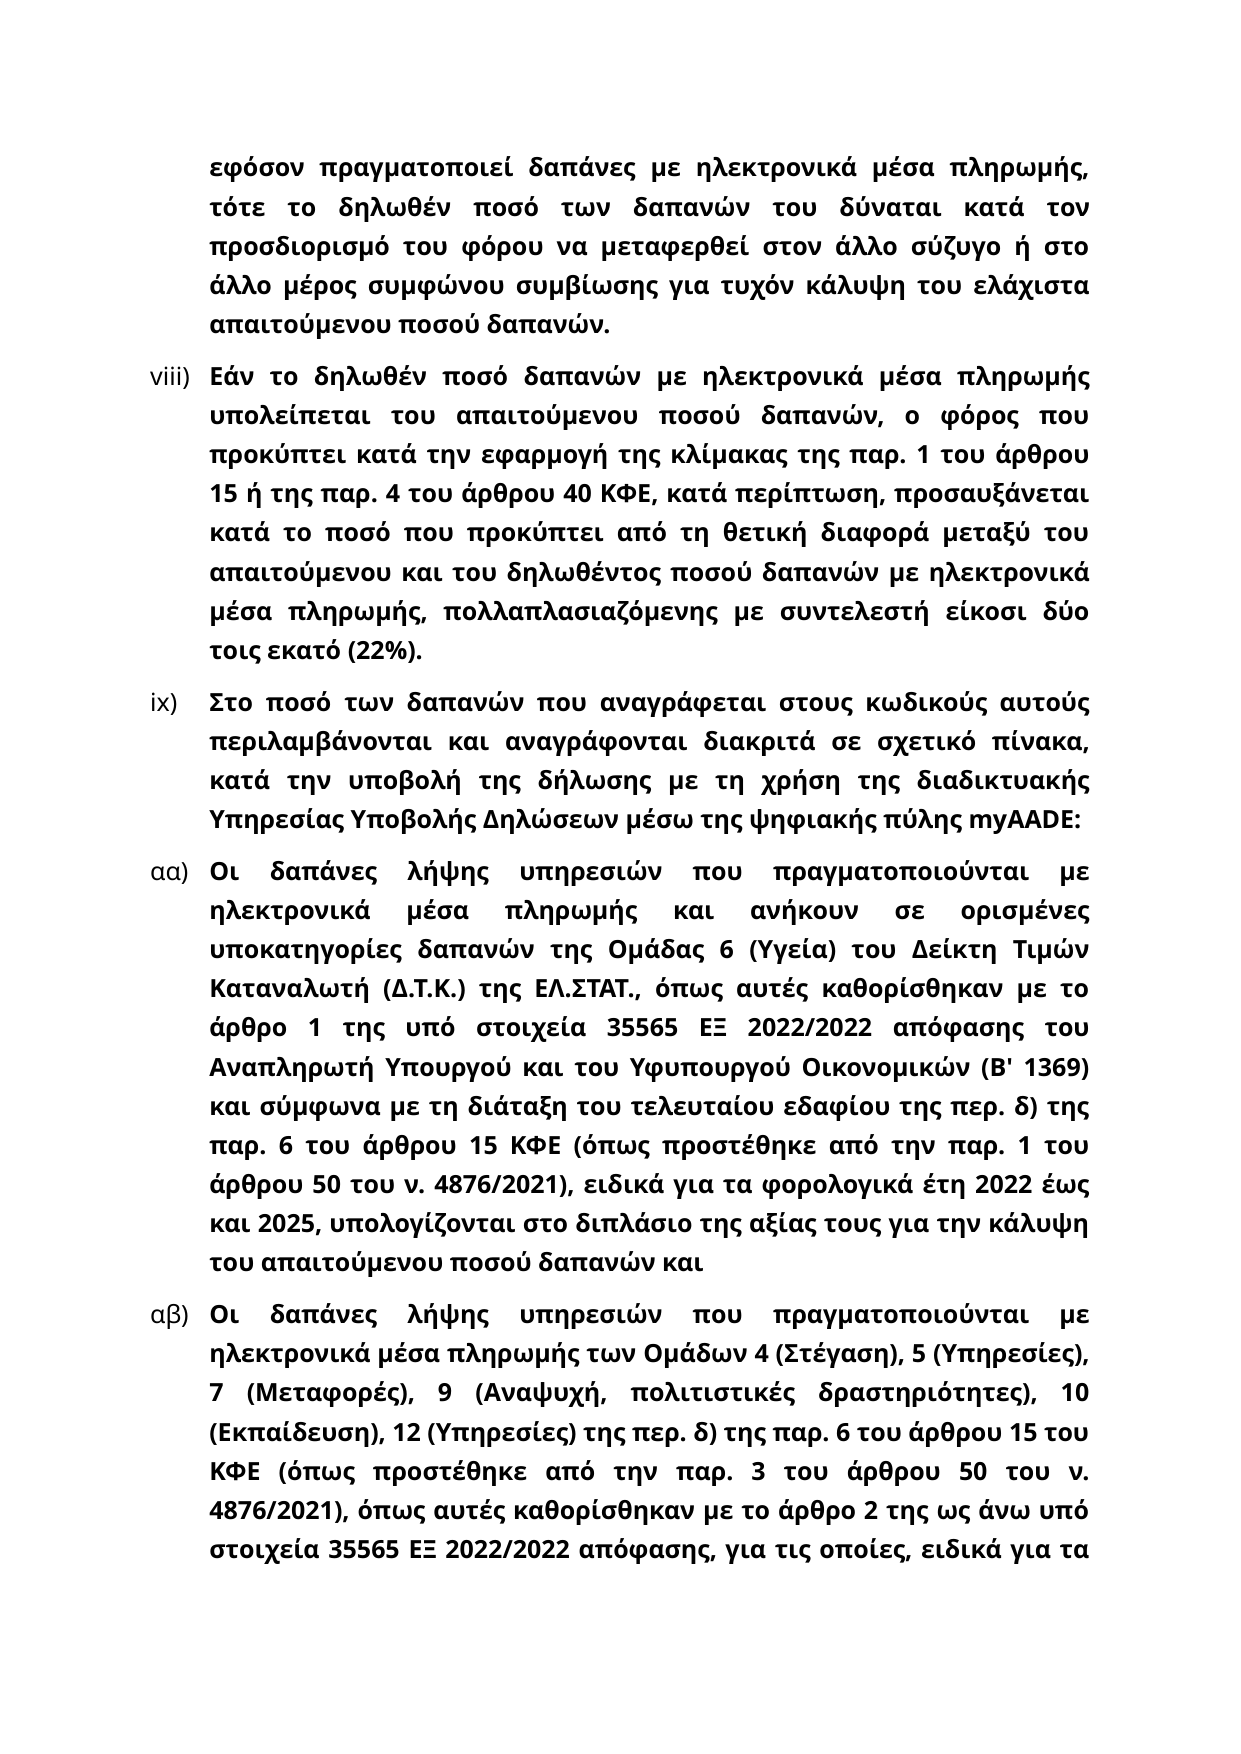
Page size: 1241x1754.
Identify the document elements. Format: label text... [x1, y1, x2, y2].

list αα) Oι δαπάνες λήψης υπηρεσιών που πραγματοποιούνται με ηλεκτρονικά μέσα πληρωμής και ανήκουν σε ορισμένες υποκατηγορίες δαπανών της Ομάδας 6 (Υγεία) του Δείκτη Τιμών Καταναλωτή (Δ.Τ.Κ.) της ΕΛ.ΣΤΑΤ., όπως αυτές καθορίσθηκαν με το άρθρο 1 της υπό στοιχεία 35565 ΕΞ 2022/2022 απόφασης του Αναπληρωτή Υπουργού και του Υφυπουργού Οικονομικών (Β' 1369) και σύμφωνα με τη διάταξη του τελευταίου εδαφίου της περ. δ) της παρ. 6 του άρθρου 15 ΚΦΕ (όπως προστέθηκε από την παρ. 1 του άρθρου 50 του ν. 4876/2021), ειδικά για τα φορολογικά έτη 2022 έως και 2025, υπολογίζονται στο διπλάσιο της αξίας τους για την κάλυψη του απαιτούμενου ποσού δαπανών και [150, 853, 1090, 1279]
list αβ) Oι δαπάνες λήψης υπηρεσιών που πραγματοποιούνται με ηλεκτρονικά μέσα πληρωμής των Ομάδων 4 (Στέγαση), 5 (Υπηρεσίες), 7 (Μεταφορές), 9 (Αναψυχή, πολιτιστικές δραστηριότητες), 10 (Εκπαίδευση), 12 (Υπηρεσίες) της περ. δ) της παρ. 6 του άρθρου 15 του ΚΦΕ (όπως προστέθηκε από την παρ. 3 του άρθρου 50 του ν. 4876/2021), όπως αυτές καθορίσθηκαν με το άρθρο 2 της ως άνω υπό στοιχεία 35565 ΕΞ 2022/2022 απόφασης, για τις οποίες, ειδικά για τα [150, 1297, 1090, 1566]
list εφόσον πραγματοποιεί δαπάνες με ηλεκτρονικά μέσα πληρωμής, τότε το δηλωθέν ποσό των δαπανών του δύναται κατά τον προσδιορισμό του φόρου να μεταφερθεί στον άλλο σύζυγο ή στο άλλο μέρος συμφώνου συμβίωσης για τυχόν κάλυψη του ελάχιστα απαιτούμενου ποσού δαπανών. [150, 150, 1090, 341]
list ix) Στο ποσό των δαπανών που αναγράφεται στους κωδικούς αυτούς περιλαμβάνονται και αναγράφονται διακριτά σε σχετικό πίνακα, κατά την υποβολή της δήλωσης με τη χρήση της διαδικτυακής Υπηρεσίας Υποβολής Δηλώσεων μέσω της ψηφιακής πύλης myAADE: [150, 684, 1090, 836]
list viii) Εάν το δηλωθέν ποσό δαπανών με ηλεκτρονικά μέσα πληρωμής υπολείπεται του απαιτούμενου ποσού δαπανών, ο φόρος που προκύπτει κατά την εφαρμογή της κλίμακας της παρ. 1 του άρθρου 15 ή της παρ. 4 του άρθρου 40 ΚΦΕ, κατά περίπτωση, προσαυξάνεται κατά το ποσό που προκύπτει από τη θετική διαφορά μεταξύ του απαιτούμενου και του δηλωθέντος ποσού δαπανών με ηλεκτρονικά μέσα πληρωμής, πολλαπλασιαζόμενης με συντελεστή είκοσι δύο τοις εκατό (22%). [150, 358, 1090, 667]
